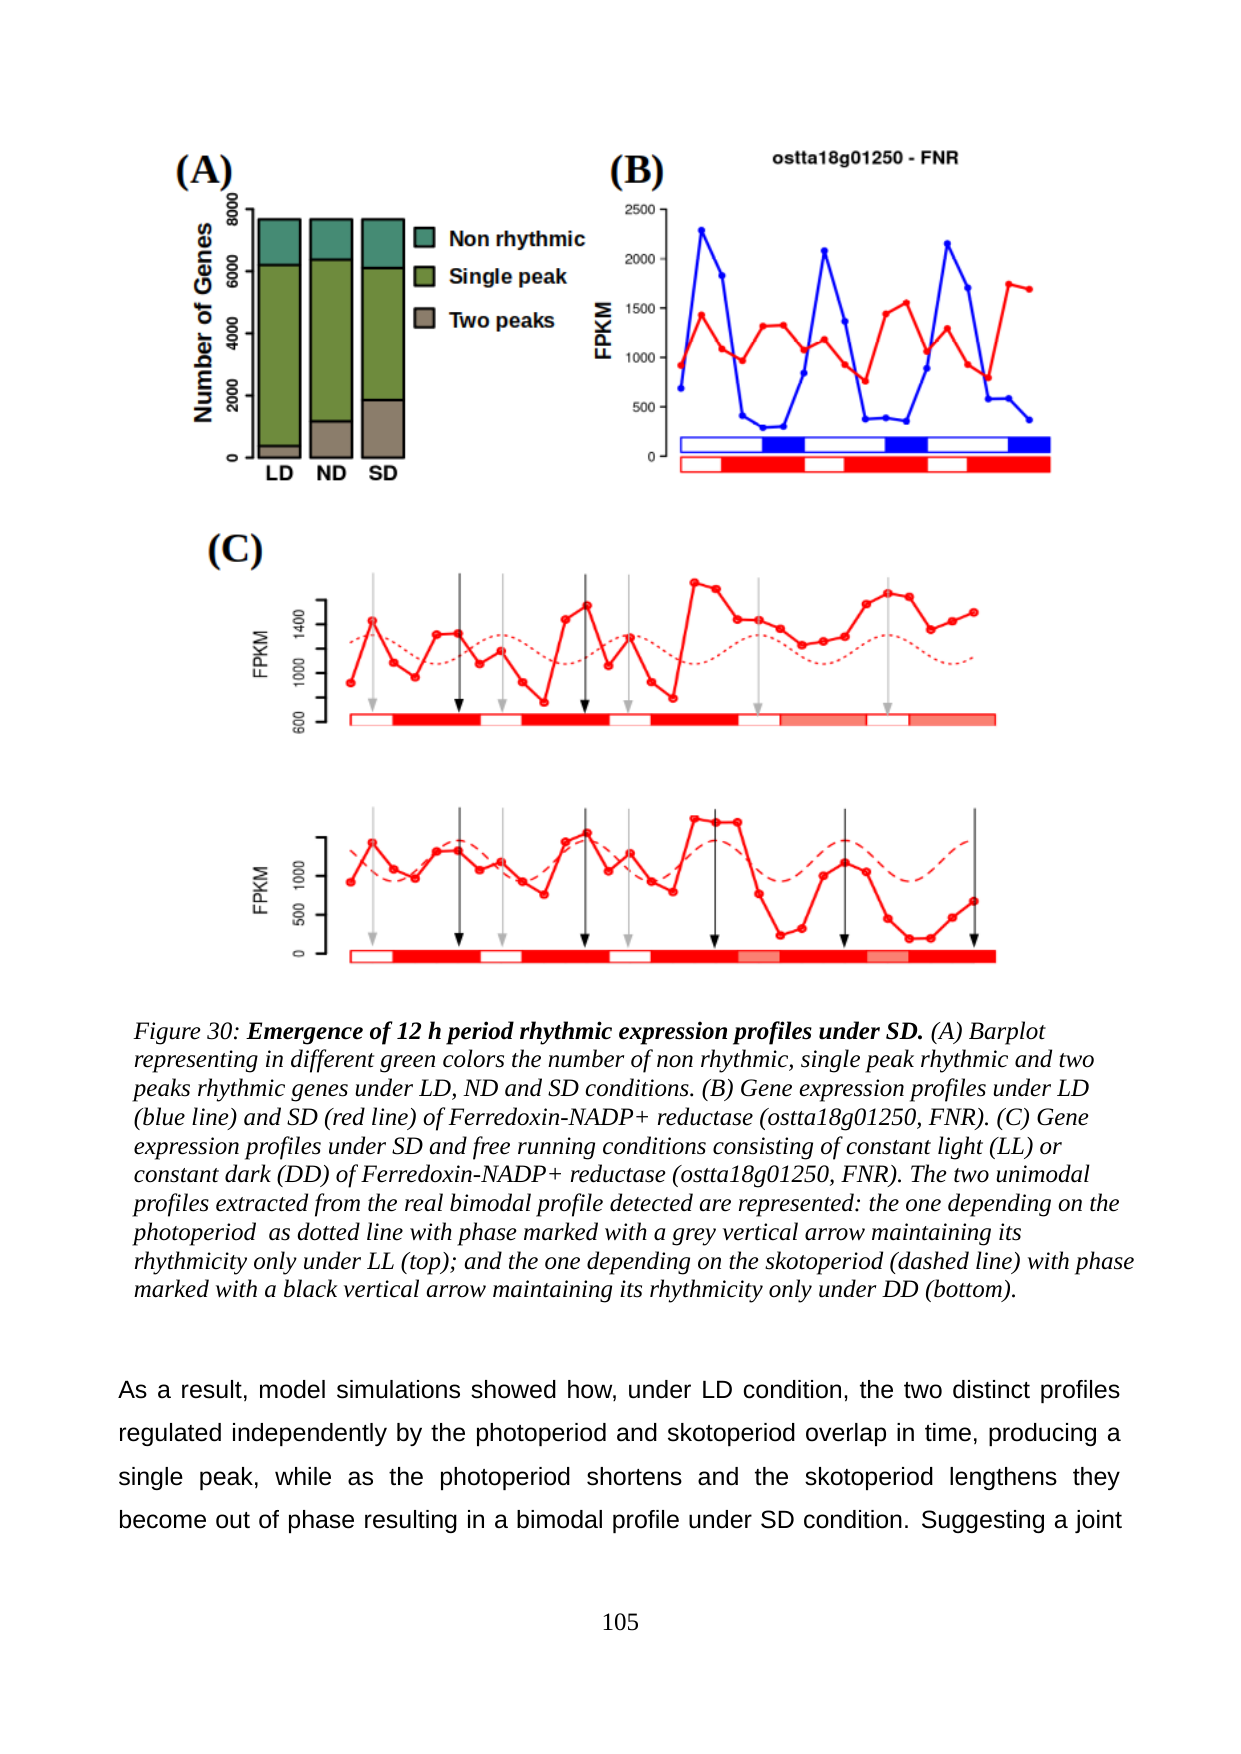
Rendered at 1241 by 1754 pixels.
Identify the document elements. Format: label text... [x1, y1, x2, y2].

text As a result, model simulations showed how, under LD condition, the two distinct profiles regulated independently by the photoperiod and skotoperiod overlap in time, producing a single peak, while as the photoperiod shortens and the skotoperiod lengthens they become out of phase resulting in a bimodal profile under SD condition. Suggesting a joint [118, 1375, 1122, 1533]
text Figure 30: Emergence of 12 h period rhythmic expression profiles under SD. (A) Barplot representing in different green colors the number of non rhythmic, single peak rhythmic and two peaks rhythmic genes under LD, ND and SD conditions. (B) Gene expression profiles under LD (blue line) and SD (red line) of Ferredoxin-NADP+ reductase (ostta18g01250, FNR). (C) Gene expression profiles under SD and free running conditions consisting of constant light (LL) or constant dark (DD) of Ferredoxin-NADP+ reductase (ostta18g01250, FNR). The two unimodal profiles extracted from the real bimodal profile detected are represented: the one depending on the photoperiod as dotted line with phase marked with a grey vertical arrow maintaining its rhythmicity only under LL (top); and the one depending on the skotoperiod (dashed line) with phase marked with a black vertical arrow maintaining its rhythmicity only under DD (bottom). [134, 1016, 1138, 1303]
picture [166, 126, 1097, 1016]
